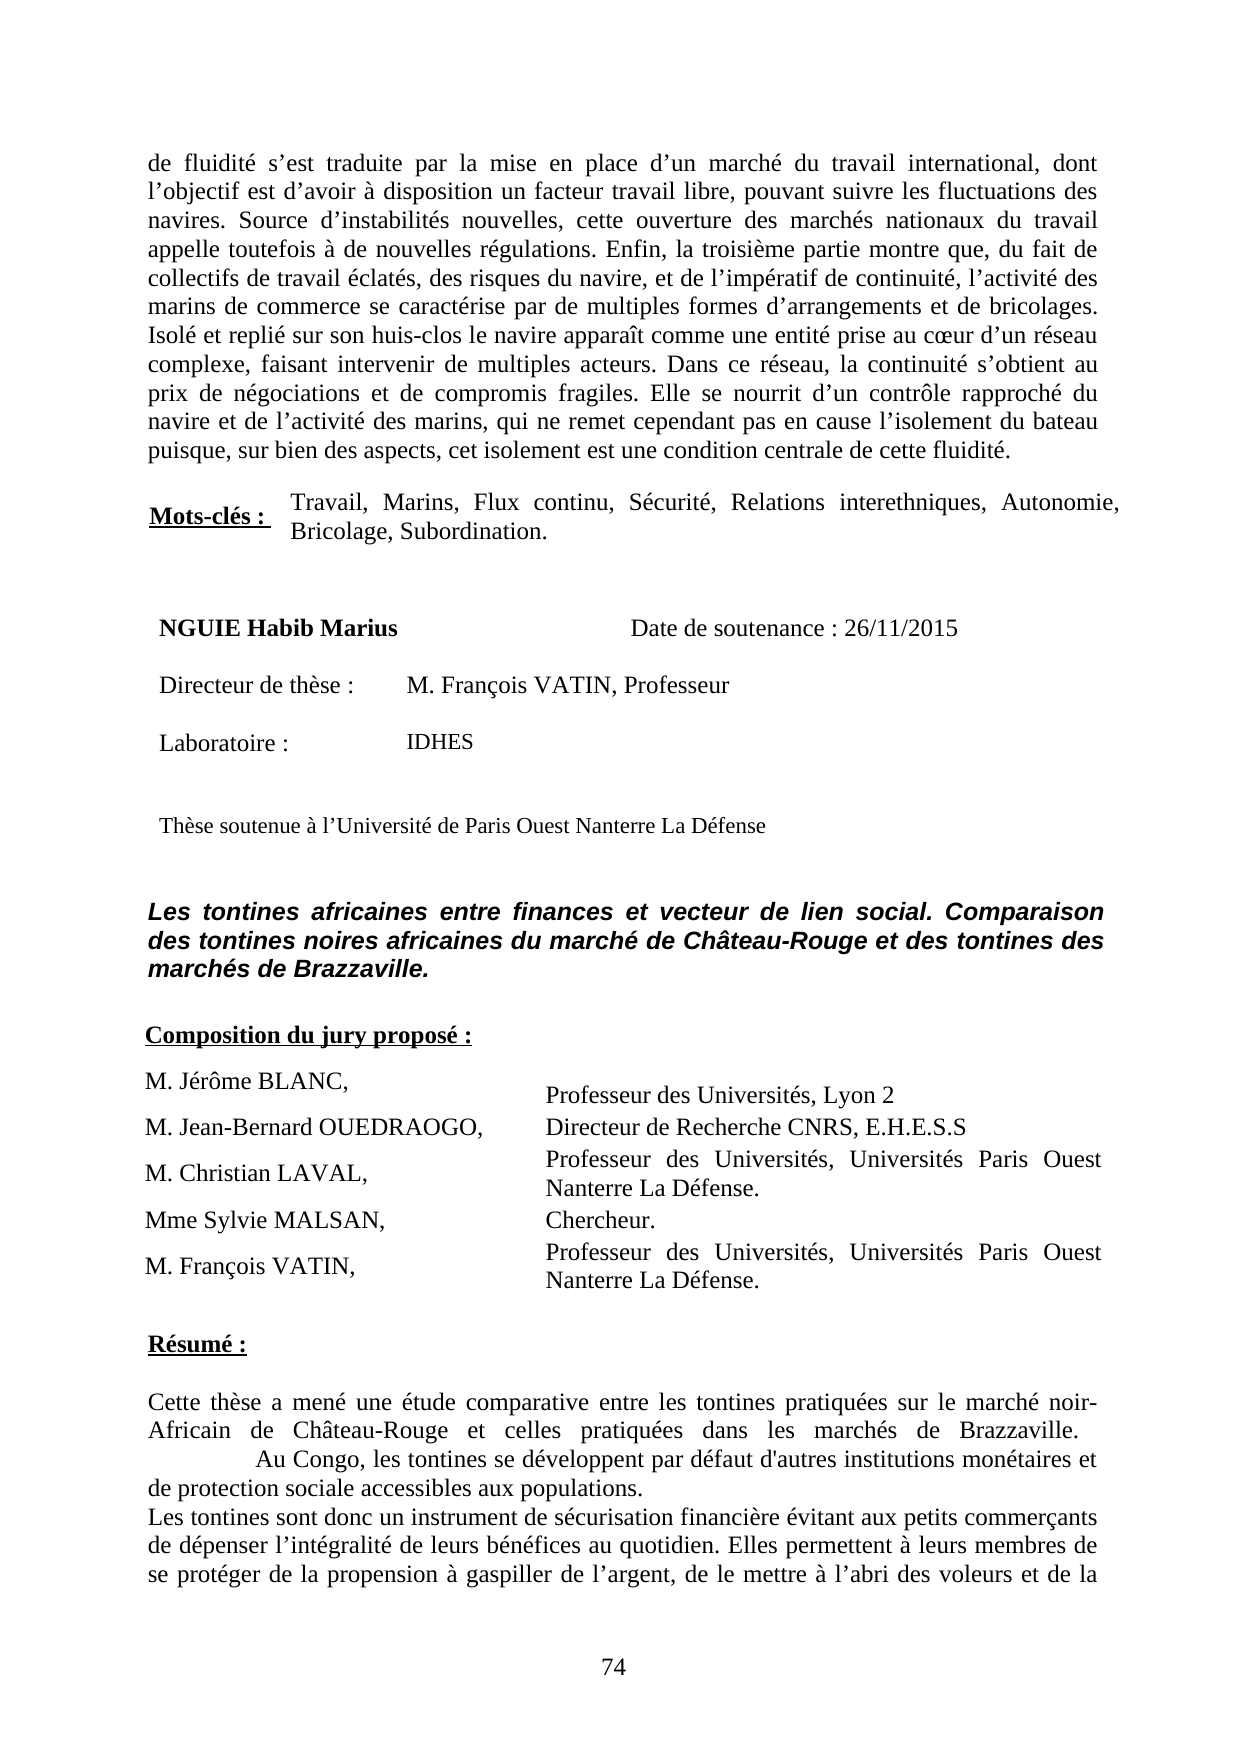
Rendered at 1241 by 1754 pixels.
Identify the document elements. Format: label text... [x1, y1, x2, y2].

table_cell M. Jean-Bernard OUEDRAOGO, [143, 1111, 544, 1142]
table_cell M. François VATIN, Professeur [395, 671, 1148, 728]
text Cette thèse a mené une étude comparative entre les tontines pratiquées sur le marché noir-Africain de Château-Rouge et celles pratiquées dans les marchés de Brazzaville. Au Congo, les tontines se développent par défaut d'autres institutions monétaires et de protection sociale accessibles aux populations. [148, 1387, 1099, 1502]
table_header Mots-clés : [148, 485, 289, 546]
table_cell Professeur des Universités, Universités Paris Ouest Nanterre La Défense. [544, 1143, 1111, 1203]
table_cell Professeur des Universités, Lyon 2 [544, 1050, 1111, 1111]
text Les tontines sont donc un instrument de sécurisation financière évitant aux petits commerçants de dépenser l’intégralité de leurs bénéfices au quotidien. Elles permettent à leurs membres de se protéger de la propension à gaspiller de l’argent, de le mettre à l’abri des voleurs et de la [148, 1502, 1099, 1588]
text de fluidité s’est traduite par la mise en place d’un marché du travail international, dont l’objectif est d’avoir à disposition un facteur travail libre, pouvant suivre les fluctuations des navires. Source d’instabilités nouvelles, cette ouverture des marchés nationaux du travail appelle toutefois à de nouvelles régulations. Enfin, la troisième partie montre que, du fait de collectifs de travail éclatés, des risques du navire, et de l’impératif de continuité, l’activité des marins de commerce se caractérise par de multiples formes d’arrangements et de bricolages. Isolé et replié sur son huis-clos le navire apparaît comme une entité prise au cœur d’un réseau complexe, faisant intervenir de multiples acteurs. Dans ce réseau, la continuité s’obtient au prix de négociations et de compromis fragiles. Elle se nourrit d’un contrôle rapproché du navire et de l’activité des marins, qui ne remet cependant pas en cause l’isolement du bateau puisque, sur bien des aspects, cet isolement est une condition centrale de cette fluidité. [148, 148, 1099, 464]
table_cell Laboratoire : [148, 728, 395, 783]
table_cell M. Christian LAVAL, [143, 1143, 544, 1203]
table_header NGUIE Habib Marius [148, 613, 619, 671]
table_cell Thèse soutenue à l’Université de Paris Ouest Nanterre La Défense [148, 783, 1148, 838]
table_cell Chercheur. [544, 1203, 1111, 1235]
table_cell M. François VATIN, [143, 1235, 544, 1296]
table_cell M. Jérôme BLANC, [143, 1050, 544, 1111]
table_cell Professeur des Universités, Universités Paris Ouest Nanterre La Défense. [544, 1235, 1111, 1296]
table_cell IDHES [395, 728, 1148, 783]
table_header Composition du jury proposé : [143, 1018, 1111, 1050]
table_header Travail, Marins, Flux continu, Sécurité, Relations interethniques, Autonomie, Bricolage, Subordination. [289, 485, 1122, 546]
table_cell Directeur de thèse : [148, 671, 395, 728]
table_cell Mme Sylvie MALSAN, [143, 1203, 544, 1235]
text Résumé : [148, 1329, 1099, 1358]
subtitle Les tontines africaines entre finances et vecteur de lien social. Comparaison des tontines noires africaines du marché de Château-Rouge et des tontines des marchés de Brazzaville. [148, 897, 1106, 983]
table_cell Directeur de Recherche CNRS, E.H.E.S.S [544, 1111, 1111, 1142]
table_header Date de soutenance : 26/11/2015 [619, 613, 1148, 671]
